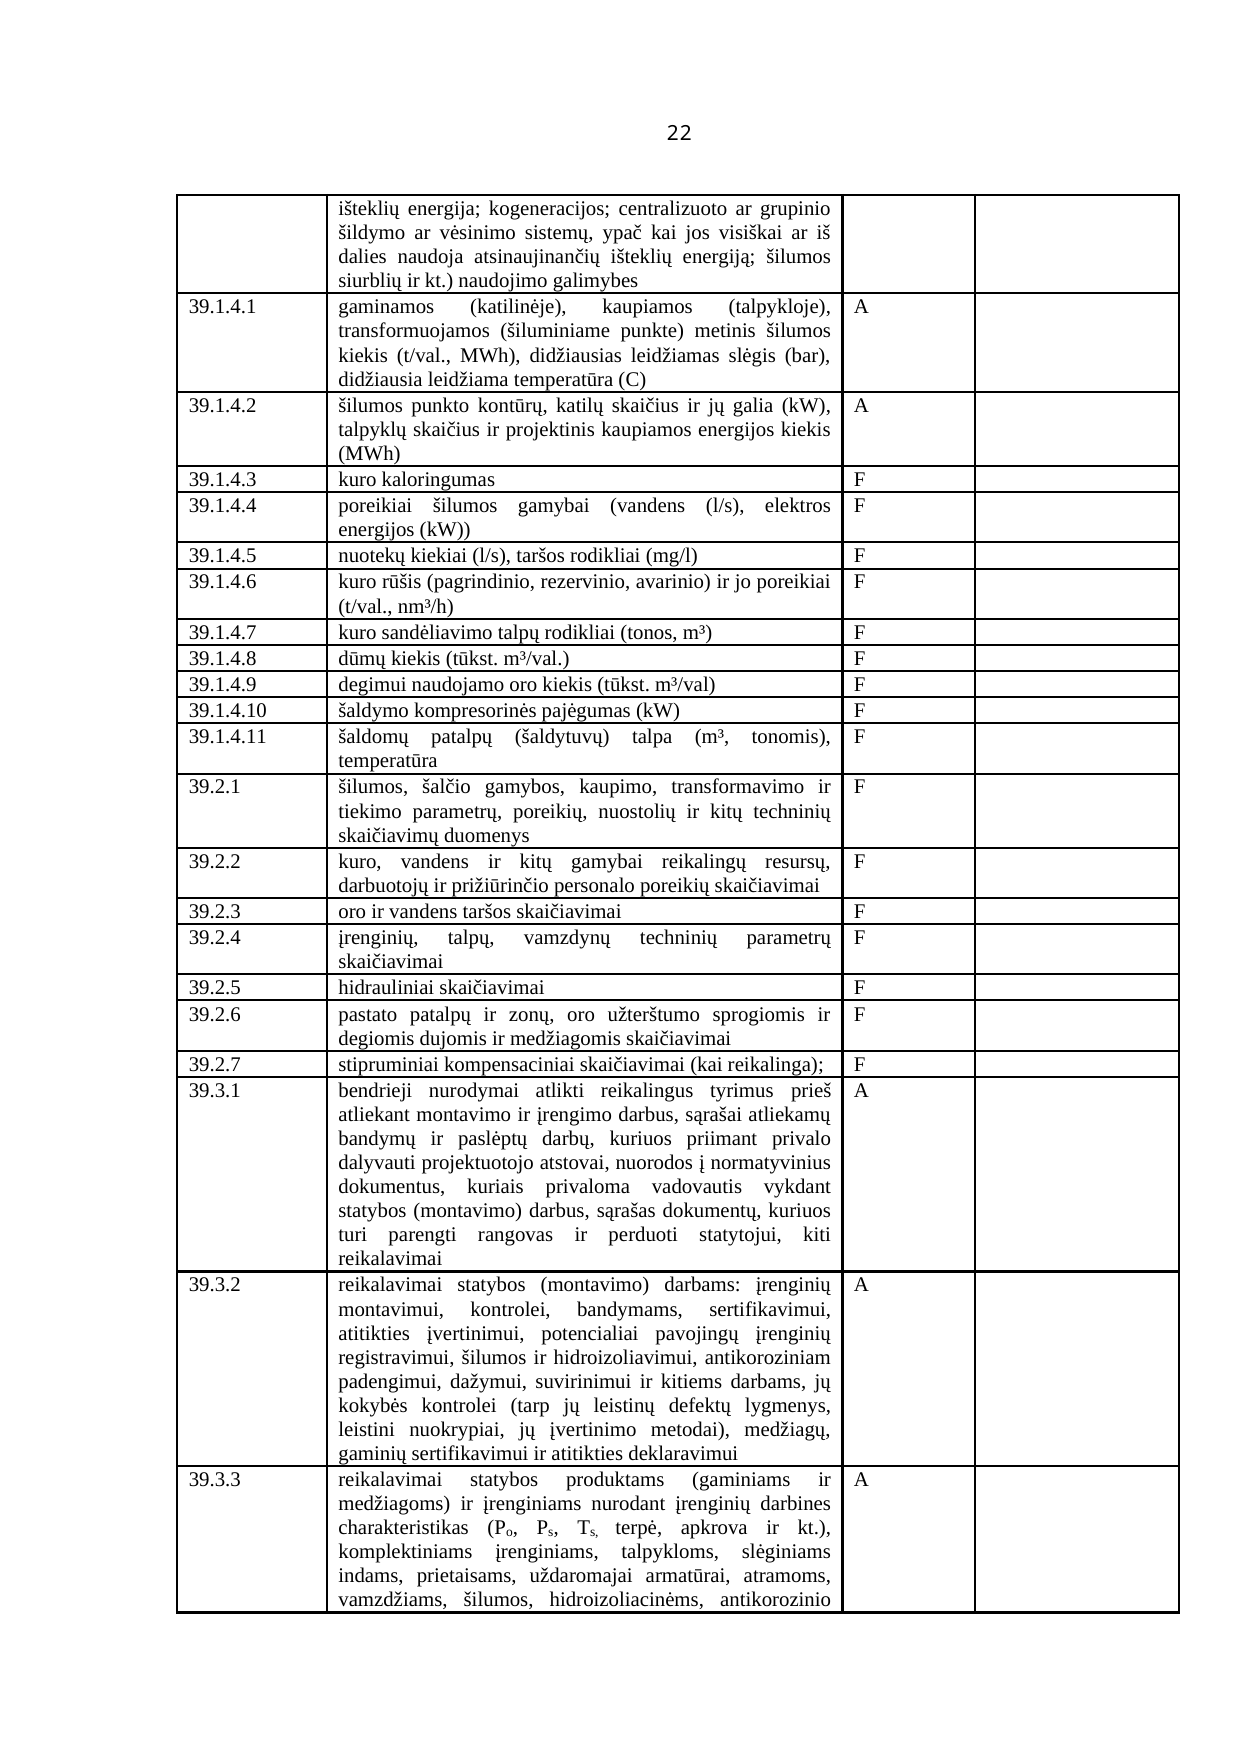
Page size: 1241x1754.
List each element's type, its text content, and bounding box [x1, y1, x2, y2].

table_cell A [844, 294, 974, 391]
table_cell įrenginių, talpų, vamzdynų techninių parametrų skaičiavimai [328, 925, 841, 973]
table_cell [976, 570, 1178, 618]
table_cell [976, 1078, 1178, 1270]
table_cell F [844, 672, 974, 696]
table_cell [976, 620, 1178, 644]
table_cell F [844, 899, 974, 923]
table_cell 39.1.4.9 [178, 672, 326, 696]
table_cell [976, 467, 1178, 491]
table_cell 39.1.4.3 [178, 467, 326, 491]
table_cell F [844, 570, 974, 618]
table_cell 39.1.4.2 [178, 393, 326, 465]
table_cell [976, 1001, 1178, 1049]
table_cell A [844, 1467, 974, 1611]
table_cell [178, 196, 326, 292]
table_cell [976, 925, 1178, 973]
table_cell [976, 775, 1178, 847]
table_cell kuro rūšis (pagrindinio, rezervinio, avarinio) ir jo poreikiai (t/val., nm³/h) [328, 570, 841, 618]
table_cell 39.1.4.7 [178, 620, 326, 644]
table_cell 39.2.4 [178, 925, 326, 973]
table_cell F [844, 849, 974, 897]
table_cell F [844, 1001, 974, 1049]
table_cell A [844, 1273, 974, 1465]
table_cell kuro, vandens ir kitų gamybai reikalingų resursų, darbuotojų ir prižiūrinčio personalo poreikių skaičiavimai [328, 849, 841, 897]
table_cell 39.1.4.11 [178, 724, 326, 772]
table_cell 39.3.2 [178, 1273, 326, 1465]
table_cell F [844, 620, 974, 644]
table_cell F [844, 698, 974, 722]
table_cell 39.1.4.4 [178, 493, 326, 541]
table_cell poreikiai šilumos gamybai (vandens (l/s), elektros energijos (kW)) [328, 493, 841, 541]
table_cell F [844, 975, 974, 999]
table_cell bendrieji nurodymai atlikti reikalingus tyrimus prieš atliekant montavimo ir įrengimo darbus, sąrašai atliekamų bandymų ir paslėptų darbų, kuriuos priimant privalo dalyvauti projektuotojo atstovai, nuorodos į normatyvinius dokumentus, kuriais privaloma vadovautis vykdant statybos (montavimo) darbus, sąrašas dokumentų, kuriuos turi parengti rangovas ir perduoti statytojui, kiti reikalavimai [328, 1078, 841, 1270]
table_cell reikalavimai statybos (montavimo) darbams: įrenginių montavimui, kontrolei, bandymams, sertifikavimui, atitikties įvertinimui, potencialiai pavojingų įrenginių registravimui, šilumos ir hidroizoliavimui, antikoroziniam padengimui, dažymui, suvirinimui ir kitiems darbams, jų kokybės kontrolei (tarp jų leistinų defektų lygmenys, leistini nuokrypiai, jų įvertinimo metodai), medžiagų, gaminių sertifikavimui ir atitikties deklaravimui [328, 1273, 841, 1465]
table_cell šaldymo kompresorinės pajėgumas (kW) [328, 698, 841, 722]
table_cell gaminamos (katilinėje), kaupiamos (talpykloje), transformuojamos (šiluminiame punkte) metinis šilumos kiekis (t/val., MWh), didžiausias leidžiamas slėgis (bar), didžiausia leidžiama temperatūra (C) [328, 294, 841, 391]
table_cell A [844, 393, 974, 465]
table_cell [976, 294, 1178, 391]
table_cell A [844, 1078, 974, 1270]
table_cell [976, 646, 1178, 670]
table_cell F [844, 543, 974, 567]
table_cell 39.2.2 [178, 849, 326, 897]
table_cell oro ir vandens taršos skaičiavimai [328, 899, 841, 923]
table_cell nuotekų kiekiai (l/s), taršos rodikliai (mg/l) [328, 543, 841, 567]
table_cell dūmų kiekis (tūkst. m³/val.) [328, 646, 841, 670]
table_cell [976, 672, 1178, 696]
table_cell reikalavimai statybos produktams (gaminiams ir medžiagoms) ir įrenginiams nurodant įrenginių darbines charakteristikas (Po, Ps, Ts, terpė, apkrova ir kt.), komplektiniams įrenginiams, talpykloms, slėginiams indams, prietaisams, uždaromajai armatūrai, atramoms, vamzdžiams, šilumos, hidroizoliacinėms, antikorozinio [328, 1467, 841, 1611]
table_cell [976, 493, 1178, 541]
table_cell 39.1.4.8 [178, 646, 326, 670]
table_cell [976, 698, 1178, 722]
table_cell stipruminiai kompensaciniai skaičiavimai (kai reikalinga); [328, 1052, 841, 1076]
table_cell [976, 543, 1178, 567]
table_cell 39.2.1 [178, 775, 326, 847]
table_cell 39.1.4.5 [178, 543, 326, 567]
table_cell F [844, 467, 974, 491]
table_cell [976, 1467, 1178, 1611]
table_cell 39.3.1 [178, 1078, 326, 1270]
table_cell hidrauliniai skaičiavimai [328, 975, 841, 999]
table_cell F [844, 775, 974, 847]
table_cell 39.3.3 [178, 1467, 326, 1611]
table_cell [976, 899, 1178, 923]
table_cell [976, 393, 1178, 465]
table_cell [844, 196, 974, 292]
table_cell F [844, 646, 974, 670]
table_cell [976, 975, 1178, 999]
table_cell šilumos, šalčio gamybos, kaupimo, transformavimo ir tiekimo parametrų, poreikių, nuostolių ir kitų techninių skaičiavimų duomenys [328, 775, 841, 847]
table_cell [976, 1052, 1178, 1076]
table_cell [976, 196, 1178, 292]
table_cell F [844, 724, 974, 772]
table_cell šaldomų patalpų (šaldytuvų) talpa (m³, tonomis), temperatūra [328, 724, 841, 772]
table_cell kuro kaloringumas [328, 467, 841, 491]
table_cell degimui naudojamo oro kiekis (tūkst. m³/val) [328, 672, 841, 696]
table_cell pastato patalpų ir zonų, oro užterštumo sprogiomis ir degiomis dujomis ir medžiagomis skaičiavimai [328, 1001, 841, 1049]
table_cell 39.1.4.1 [178, 294, 326, 391]
table_cell 39.2.5 [178, 975, 326, 999]
table_cell [976, 1273, 1178, 1465]
table_cell 39.1.4.6 [178, 570, 326, 618]
table_cell F [844, 1052, 974, 1076]
table_cell 39.2.7 [178, 1052, 326, 1076]
table_cell 39.2.6 [178, 1001, 326, 1049]
table_cell F [844, 493, 974, 541]
table_cell [976, 849, 1178, 897]
table_cell F [844, 925, 974, 973]
table_cell 39.2.3 [178, 899, 326, 923]
table_cell išteklių energija; kogeneracijos; centralizuoto ar grupinio šildymo ar vėsinimo sistemų, ypač kai jos visiškai ar iš dalies naudoja atsinaujinančių išteklių energiją; šilumos siurblių ir kt.) naudojimo galimybes [328, 196, 841, 292]
table_cell kuro sandėliavimo talpų rodikliai (tonos, m³) [328, 620, 841, 644]
table_cell [976, 724, 1178, 772]
table_cell šilumos punkto kontūrų, katilų skaičius ir jų galia (kW), talpyklų skaičius ir projektinis kaupiamos energijos kiekis (MWh) [328, 393, 841, 465]
table_cell 39.1.4.10 [178, 698, 326, 722]
